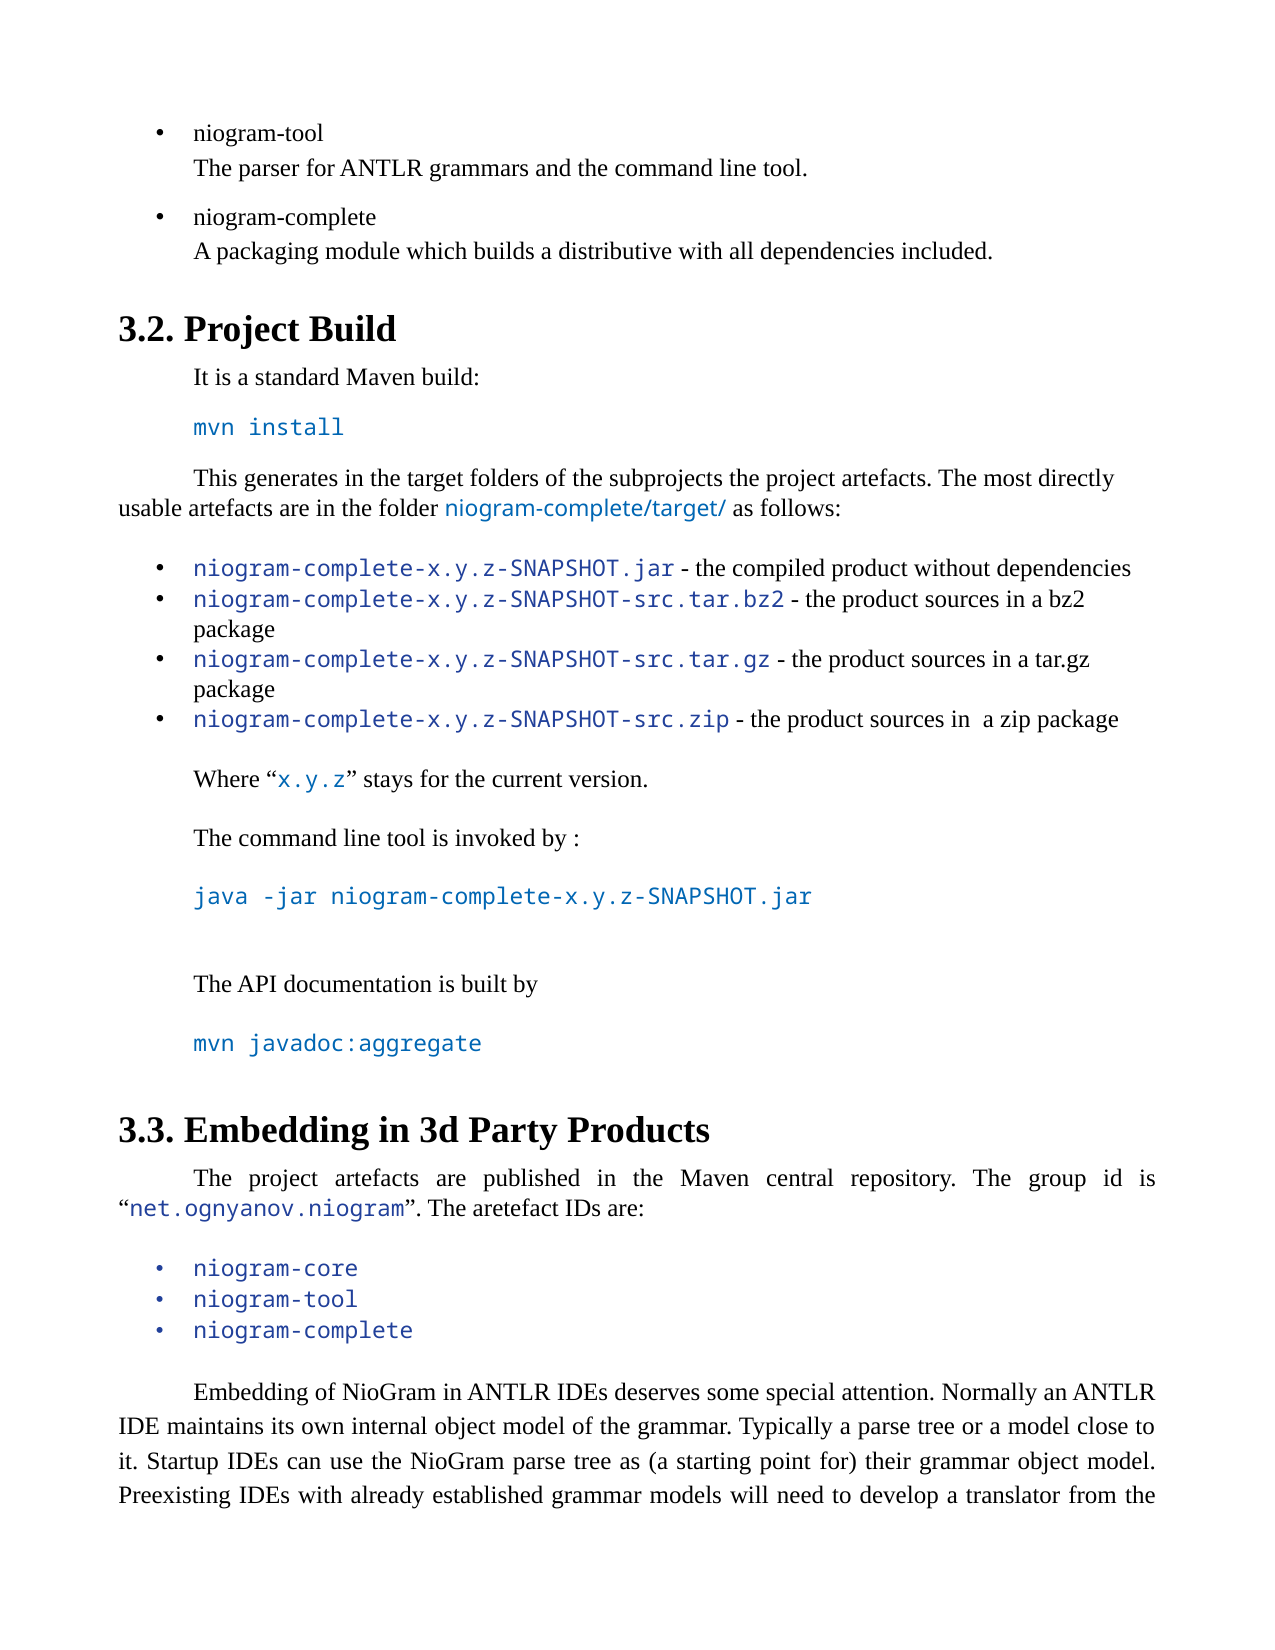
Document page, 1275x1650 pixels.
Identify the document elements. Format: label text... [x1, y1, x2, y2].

subtitle 3.2. Project Build [118, 306, 1157, 349]
text Embedding of NioGram in ANTLR IDEs deserves some special attention. Normally an ANTLR IDE maintains its own internal object model of the grammar. Typically a parse tree or a model close to it. Startup IDEs can use the NioGram parse tree as (a starting point for) their grammar object model. Preexisting IDEs with already established grammar models will need to develop a translator from the [118, 1377, 1157, 1509]
text java -jar niogram-complete-x.y.z-SNAPSHOT.jar [118, 880, 1157, 912]
text Where “x.y.z” stays for the current version. [118, 763, 1157, 794]
text This generates in the target folders of the subprojects the project artefacts. The most directly usable artefacts are in the folder niogram-complete/target/ as follows: [118, 463, 1157, 523]
text The command line tool is invoked by : [118, 823, 1157, 852]
list niogram-tool [156, 1283, 1157, 1314]
text The API documentation is built by [118, 969, 1157, 998]
list niogram-complete-x.y.z-SNAPSHOT-src.tar.gz - the product sources in a tar.gz package [156, 643, 1157, 703]
list niogram-complete-x.y.z-SNAPSHOT-src.zip - the product sources in a zip package [156, 703, 1157, 734]
text The project artefacts are published in the Maven central repository. The group id is “net.ognyanov.niogram”. The aretefact IDs are: [118, 1163, 1157, 1223]
subtitle 3.3. Embedding in 3d Party Products [118, 1107, 1157, 1151]
list niogram-core [156, 1252, 1157, 1283]
list niogram-complete [156, 1314, 1157, 1346]
text mvn install [118, 411, 1157, 442]
list niogram-tool The parser for ANTLR grammars and the command line tool. [156, 118, 1157, 181]
list niogram-complete-x.y.z-SNAPSHOT.jar - the compiled product without dependencies [156, 552, 1157, 583]
text mvn javadoc:aggregate [118, 1027, 1157, 1058]
list niogram-complete-x.y.z-SNAPSHOT-src.tar.bz2 - the product sources in a bz2 package [156, 583, 1157, 643]
text It is a standard Maven build: [118, 362, 1157, 390]
list niogram-complete A packaging module which builds a distributive with all dependencies included. [156, 202, 1157, 265]
